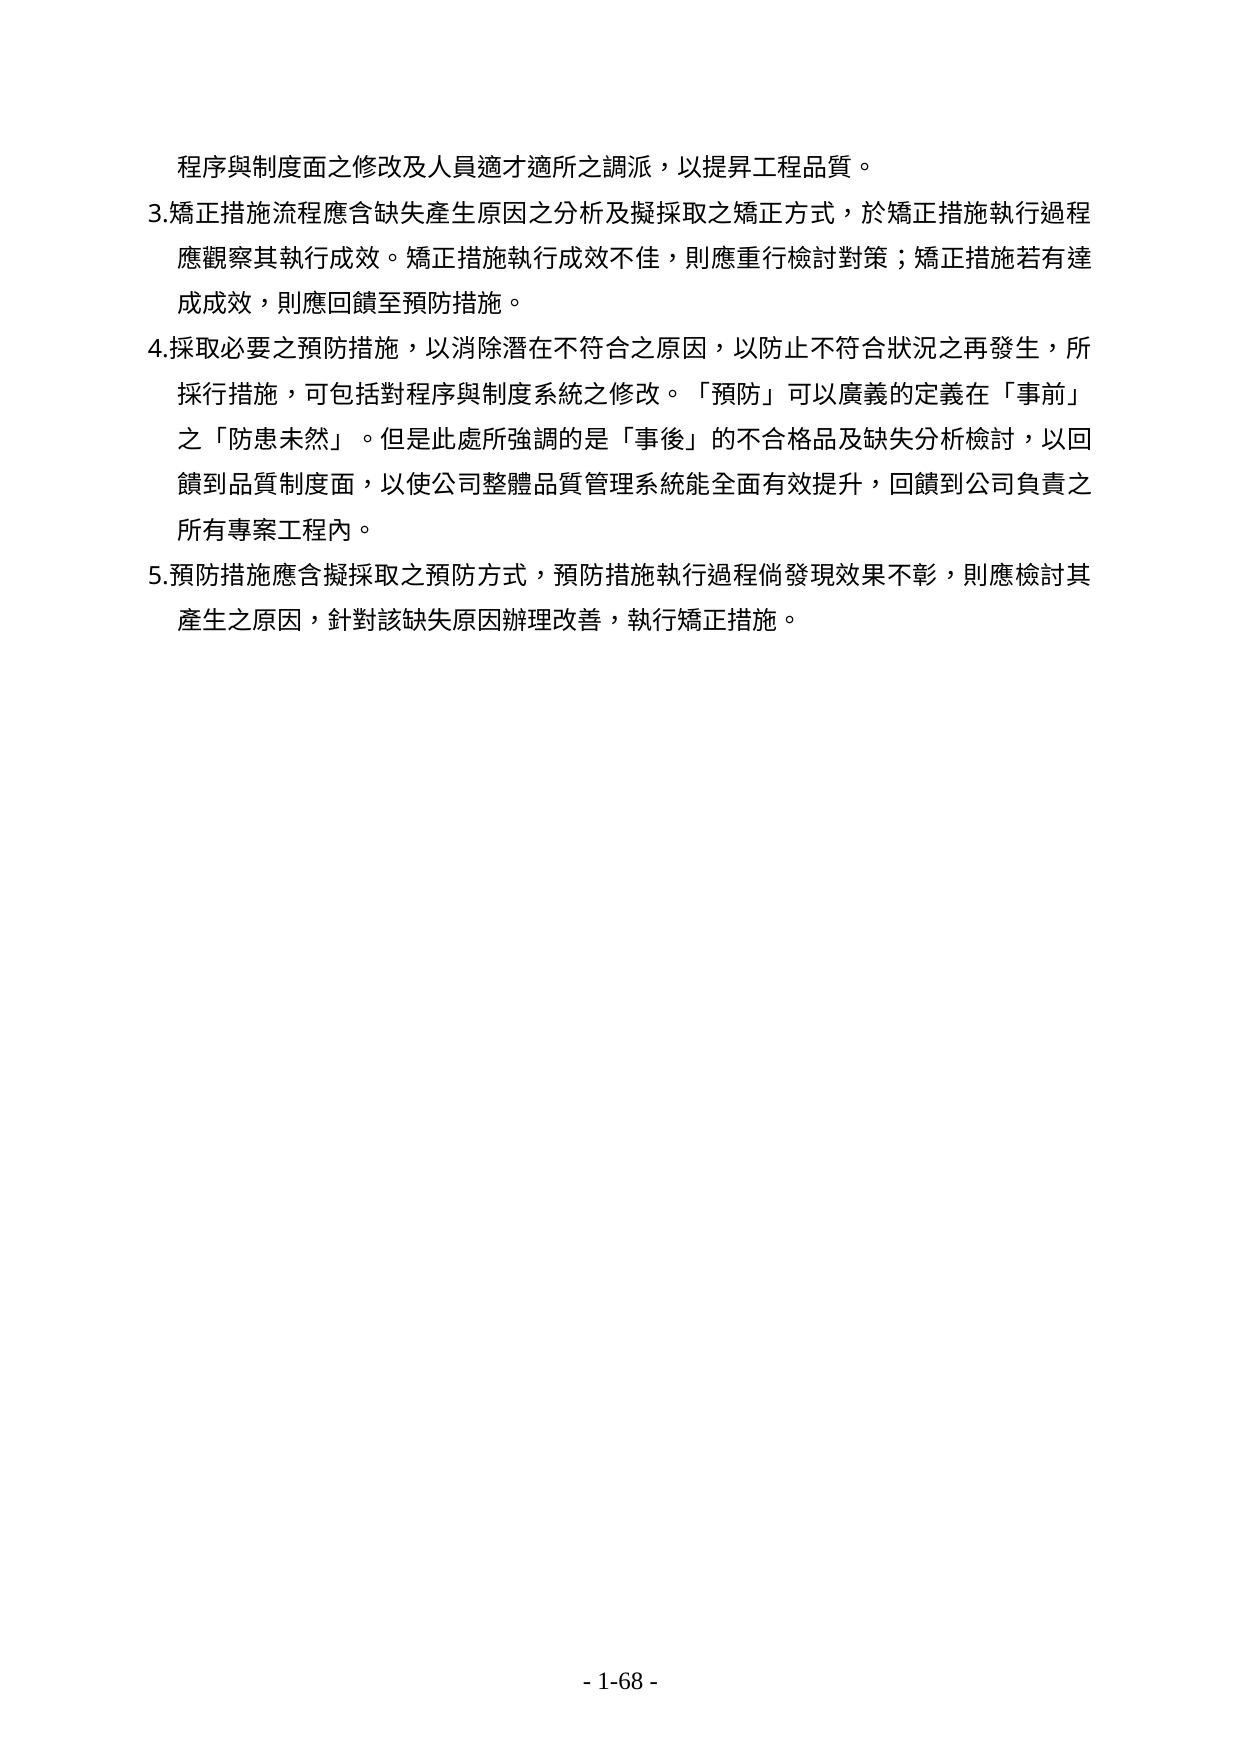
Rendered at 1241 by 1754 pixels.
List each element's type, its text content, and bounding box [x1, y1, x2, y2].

text 3.矯正措施流程應含缺失產生原因之分析及擬採取之矯正方式，於矯正措施執行過程應觀察其執行成效。矯正措施執行成效不佳，則應重行檢討對策；矯正措施若有達成成效，則應回饋至預防措施。 [148, 193, 1092, 320]
text 4.採取必要之預防措施，以消除潛在不符合之原因，以防止不符合狀況之再發生，所採行措施，可包括對程序與制度系統之修改。「預防」可以廣義的定義在「事前」之「防患未然」。但是此處所強調的是「事後」的不合格品及缺失分析檢討，以回饋到品質制度面，以使公司整體品質管理系統能全面有效提升，回饋到公司負責之所有專案工程內。 [148, 329, 1092, 546]
text 程序與制度面之修改及人員適才適所之調派，以提昇工程品質。 [148, 148, 1092, 184]
text 5.預防措施應含擬採取之預防方式，預防措施執行過程倘發現效果不彰，則應檢討其產生之原因，針對該缺失原因辦理改善，執行矯正措施。 [148, 556, 1092, 637]
